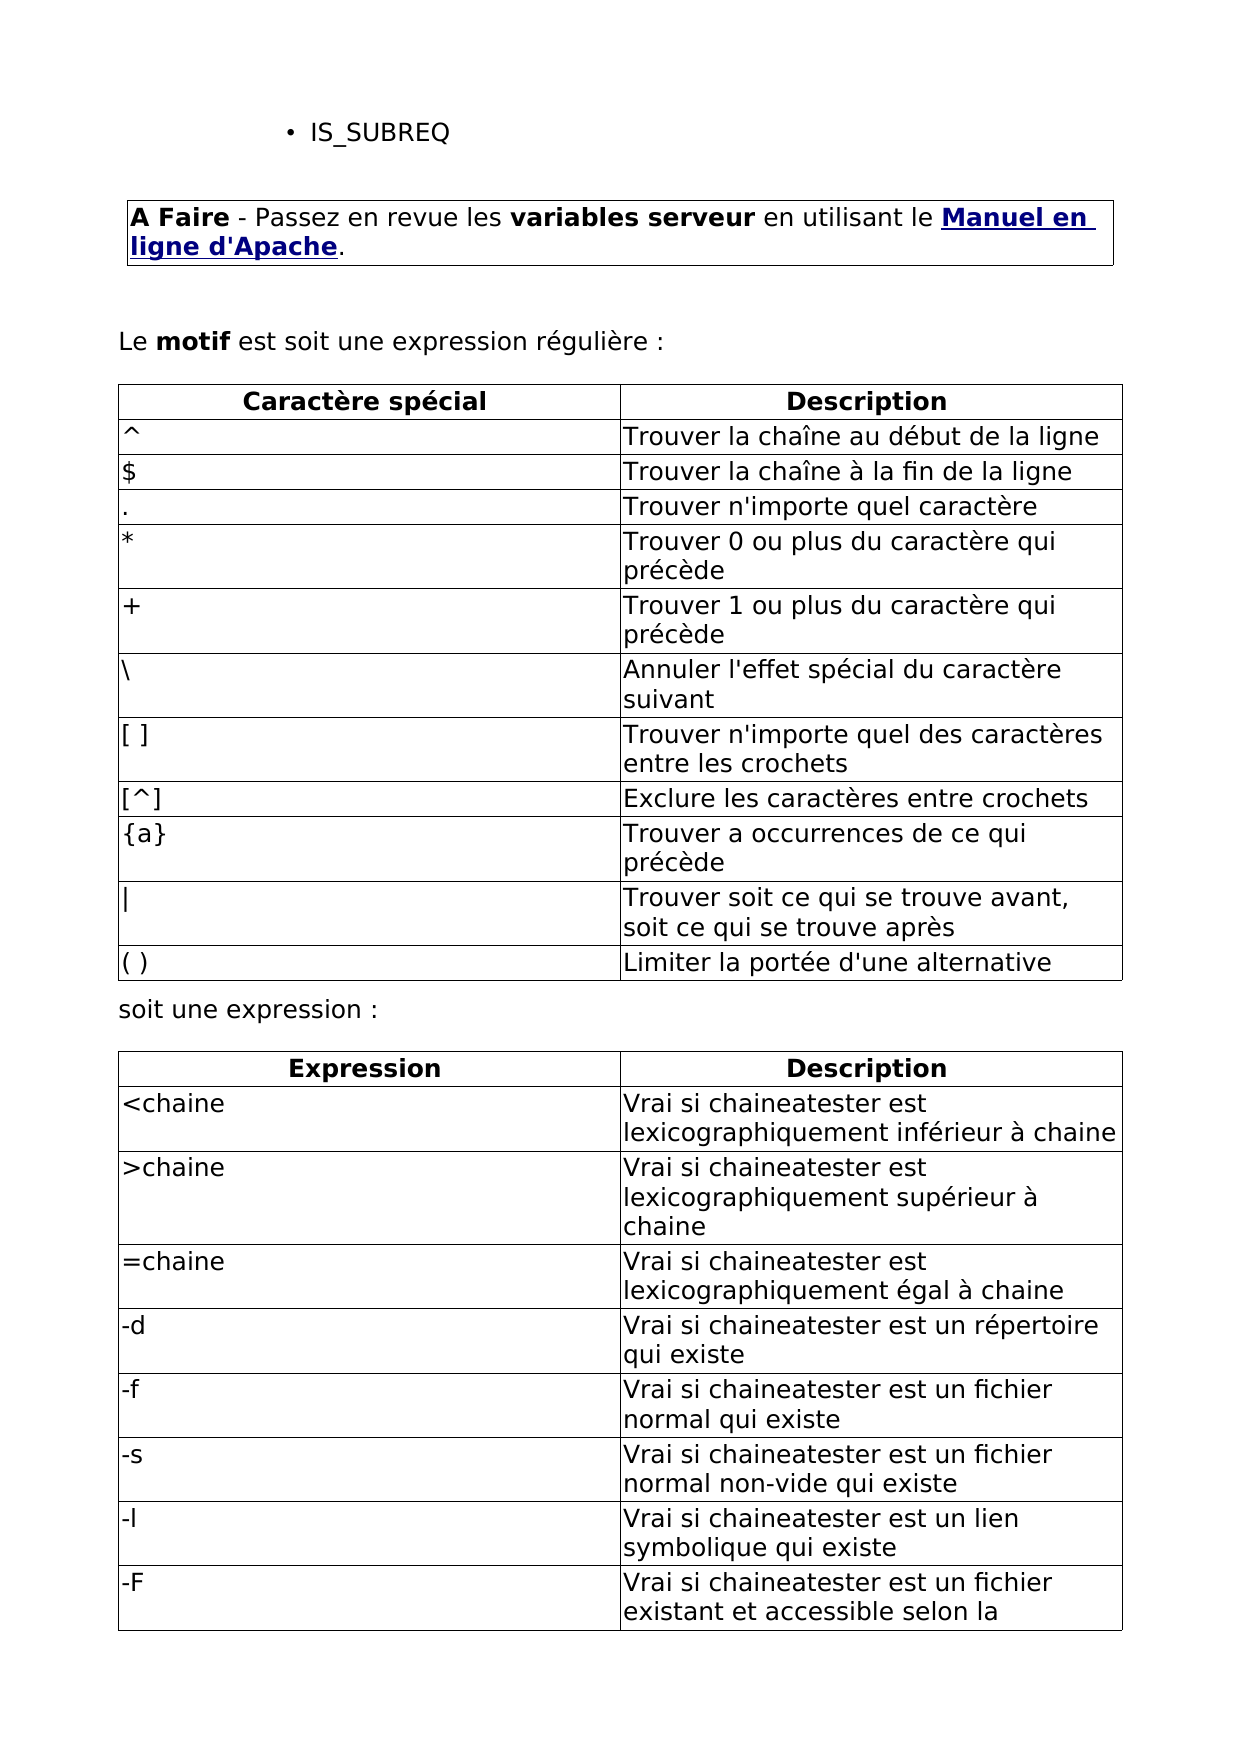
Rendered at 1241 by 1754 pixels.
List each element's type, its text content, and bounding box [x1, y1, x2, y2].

table_cell Vrai si chaineatester est lexicographiquement supérieur à chaine [621, 1152, 1122, 1244]
table_cell Limiter la portée d'une alternative [621, 946, 1122, 980]
text Le motif est soit une expression régulière : [118, 327, 1122, 356]
table_header Expression [119, 1052, 620, 1086]
table_cell Trouver n'importe quel caractère [621, 490, 1122, 524]
table_cell -d [119, 1309, 620, 1373]
table_cell {a} [119, 817, 620, 881]
table_cell [ ] [119, 718, 620, 781]
table_cell Trouver la chaîne au début de la ligne [621, 420, 1122, 454]
table_cell -s [119, 1438, 620, 1501]
table_cell Trouver la chaîne à la fin de la ligne [621, 455, 1122, 489]
table_cell =chaine [119, 1245, 620, 1308]
table_cell . [119, 490, 620, 524]
table_cell -F [119, 1566, 620, 1630]
table_header Description [621, 1052, 1122, 1086]
table_cell Vrai si chaineatester est un répertoire qui existe [621, 1309, 1122, 1373]
table_cell + [119, 589, 620, 653]
table_cell Annuler l'effet spécial du caractère suivant [621, 654, 1122, 717]
table_cell Trouver n'importe quel des caractères entre les crochets [621, 718, 1122, 781]
table_header A Faire - Passez en revue les variables serveur en utilisant le Manuel en ligne d'Apache. [128, 201, 1113, 265]
table_cell * [119, 525, 620, 588]
table_cell | [119, 882, 620, 945]
table_cell ( ) [119, 946, 620, 980]
table_cell -f [119, 1374, 620, 1437]
table_header Caractère spécial [119, 385, 620, 419]
table_cell Trouver a occurrences de ce qui précède [621, 817, 1122, 881]
table_cell -l [119, 1502, 620, 1565]
table_header Description [621, 385, 1122, 419]
text soit une expression : [118, 995, 1122, 1024]
table_cell Exclure les caractères entre crochets [621, 782, 1122, 816]
list IS_SUBREQ [295, 118, 1122, 147]
table_cell Vrai si chaineatester est un fichier normal qui existe [621, 1374, 1122, 1437]
table_cell ^ [119, 420, 620, 454]
table_cell \ [119, 654, 620, 717]
table_cell Trouver 0 ou plus du caractère qui précède [621, 525, 1122, 588]
table_cell [^] [119, 782, 620, 816]
table_cell Trouver 1 ou plus du caractère qui précède [621, 589, 1122, 653]
table_cell Trouver soit ce qui se trouve avant, soit ce qui se trouve après [621, 882, 1122, 945]
table_cell Vrai si chaineatester est un fichier normal non-vide qui existe [621, 1438, 1122, 1501]
table_cell Vrai si chaineatester est lexicographiquement inférieur à chaine [621, 1087, 1122, 1151]
table_cell $ [119, 455, 620, 489]
table_cell Vrai si chaineatester est un fichier existant et accessible selon la [621, 1566, 1122, 1630]
table_cell >chaine [119, 1152, 620, 1244]
table_cell Vrai si chaineatester est un lien symbolique qui existe [621, 1502, 1122, 1565]
table_cell <chaine [119, 1087, 620, 1151]
table_cell Vrai si chaineatester est lexicographiquement égal à chaine [621, 1245, 1122, 1308]
